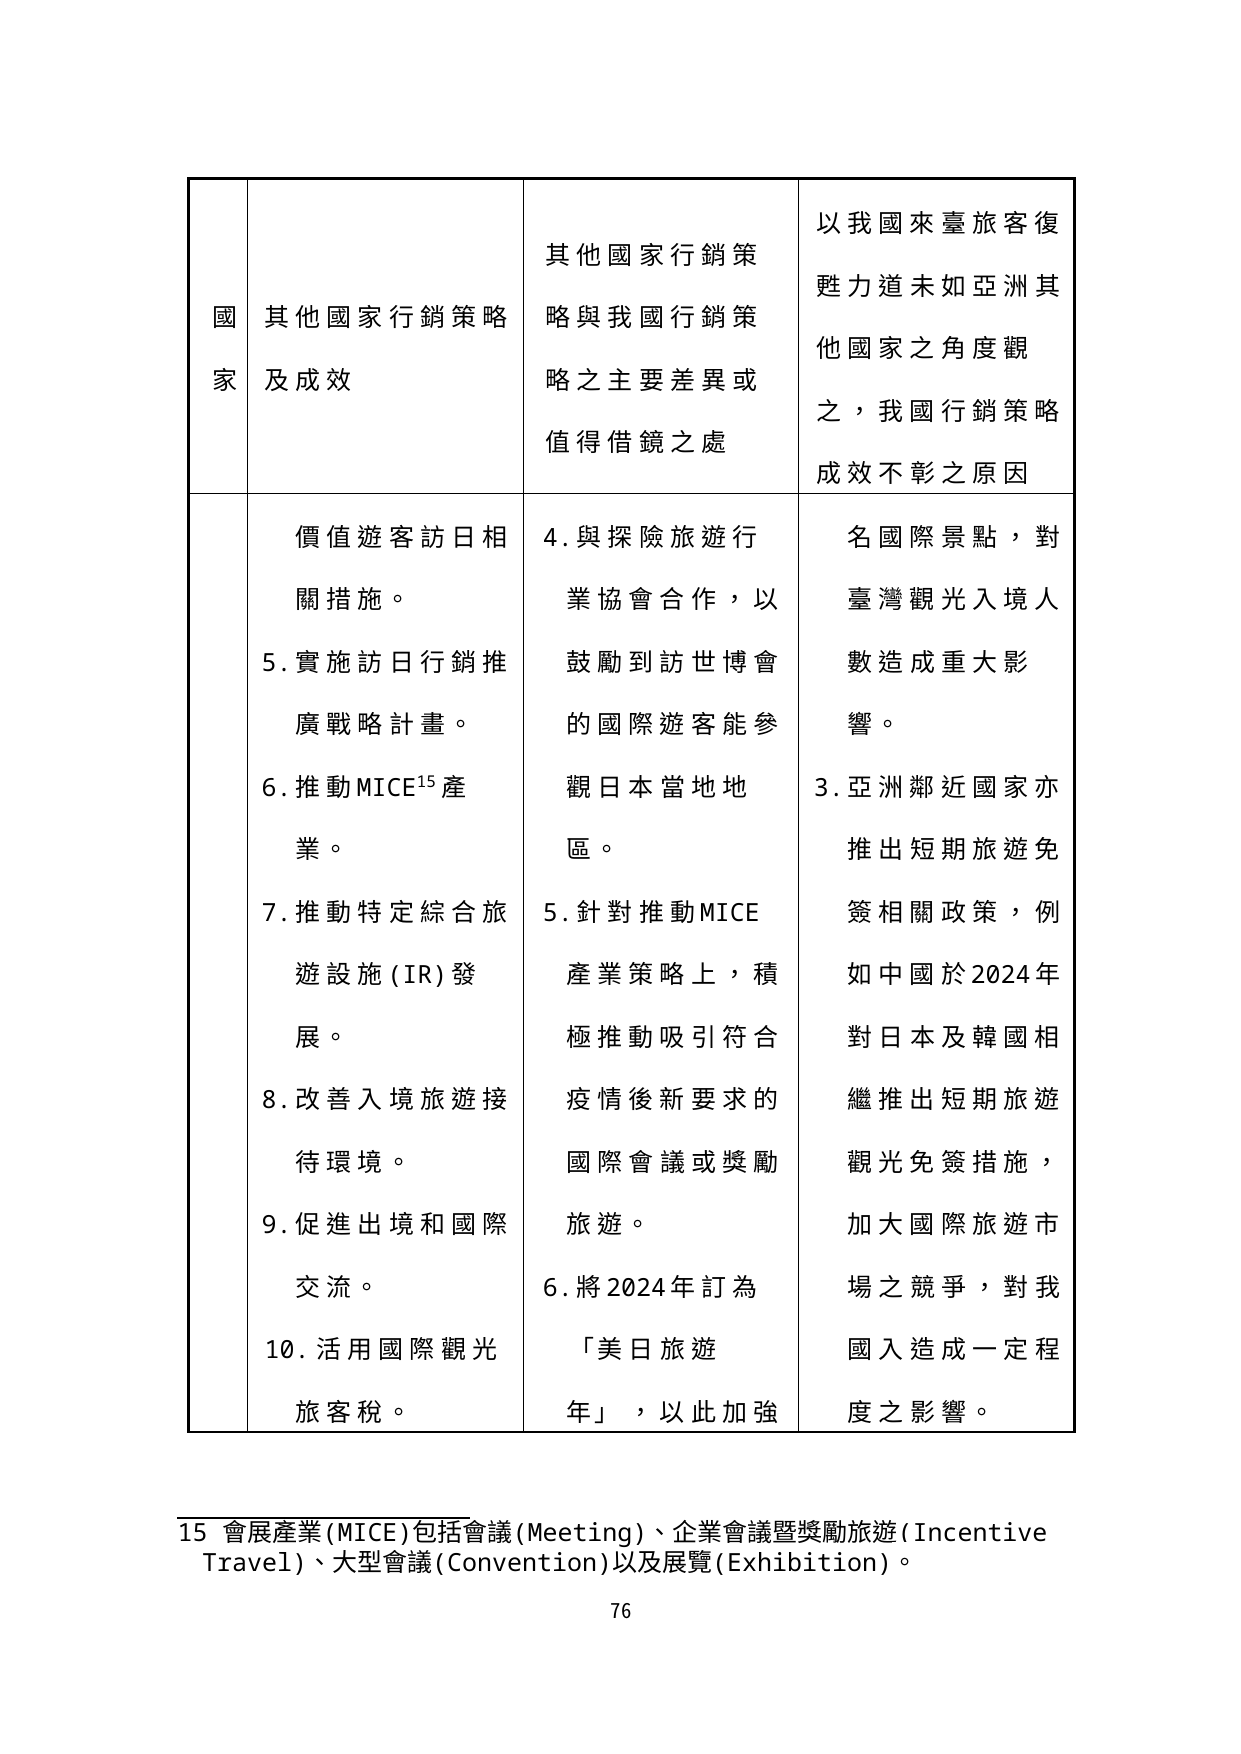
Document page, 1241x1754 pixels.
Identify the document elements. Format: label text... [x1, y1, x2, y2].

table_cell 4.與探險旅遊行業協會合作，以鼓勵到訪世博會的國際遊客能參觀日本當地地區。 5.針對推動MICE產業策略上，積極推動吸引符合疫情後新要求的國際會議或獎勵旅遊。 6.將2024年訂為「美日旅遊年」，以此加強 [524, 494, 798, 1431]
table_header 其他國家行銷策略及成效 [248, 180, 523, 493]
table_cell 名國際景點，對臺灣觀光入境人數造成重大影響。 3.亞洲鄰近國家亦推出短期旅遊免簽相關政策，例如中國於2024年對日本及韓國相繼推出短期旅遊觀光免簽措施，加大國際旅遊市場之競爭，對我國入造成一定程度之影響。 [799, 494, 1073, 1431]
table_header 國家 [190, 180, 247, 493]
table_cell 價值遊客訪日相關措施。 5.實施訪日行銷推廣戰略計畫。 6.推動MICE產業。 7.推動特定綜合旅遊設施(IR)發展。 8.改善入境旅遊接待環境。 9.促進出境和國際交流。 10.活用國際觀光旅客稅。 [248, 494, 523, 1431]
table_cell [190, 494, 247, 1431]
table_header 以我國來臺旅客復甦力道未如亞洲其他國家之角度觀之，我國行銷策略成效不彰之原因 [799, 180, 1073, 493]
table_header 其他國家行銷策略與我國行銷策略之主要差異或值得借鏡之處 [524, 180, 798, 493]
